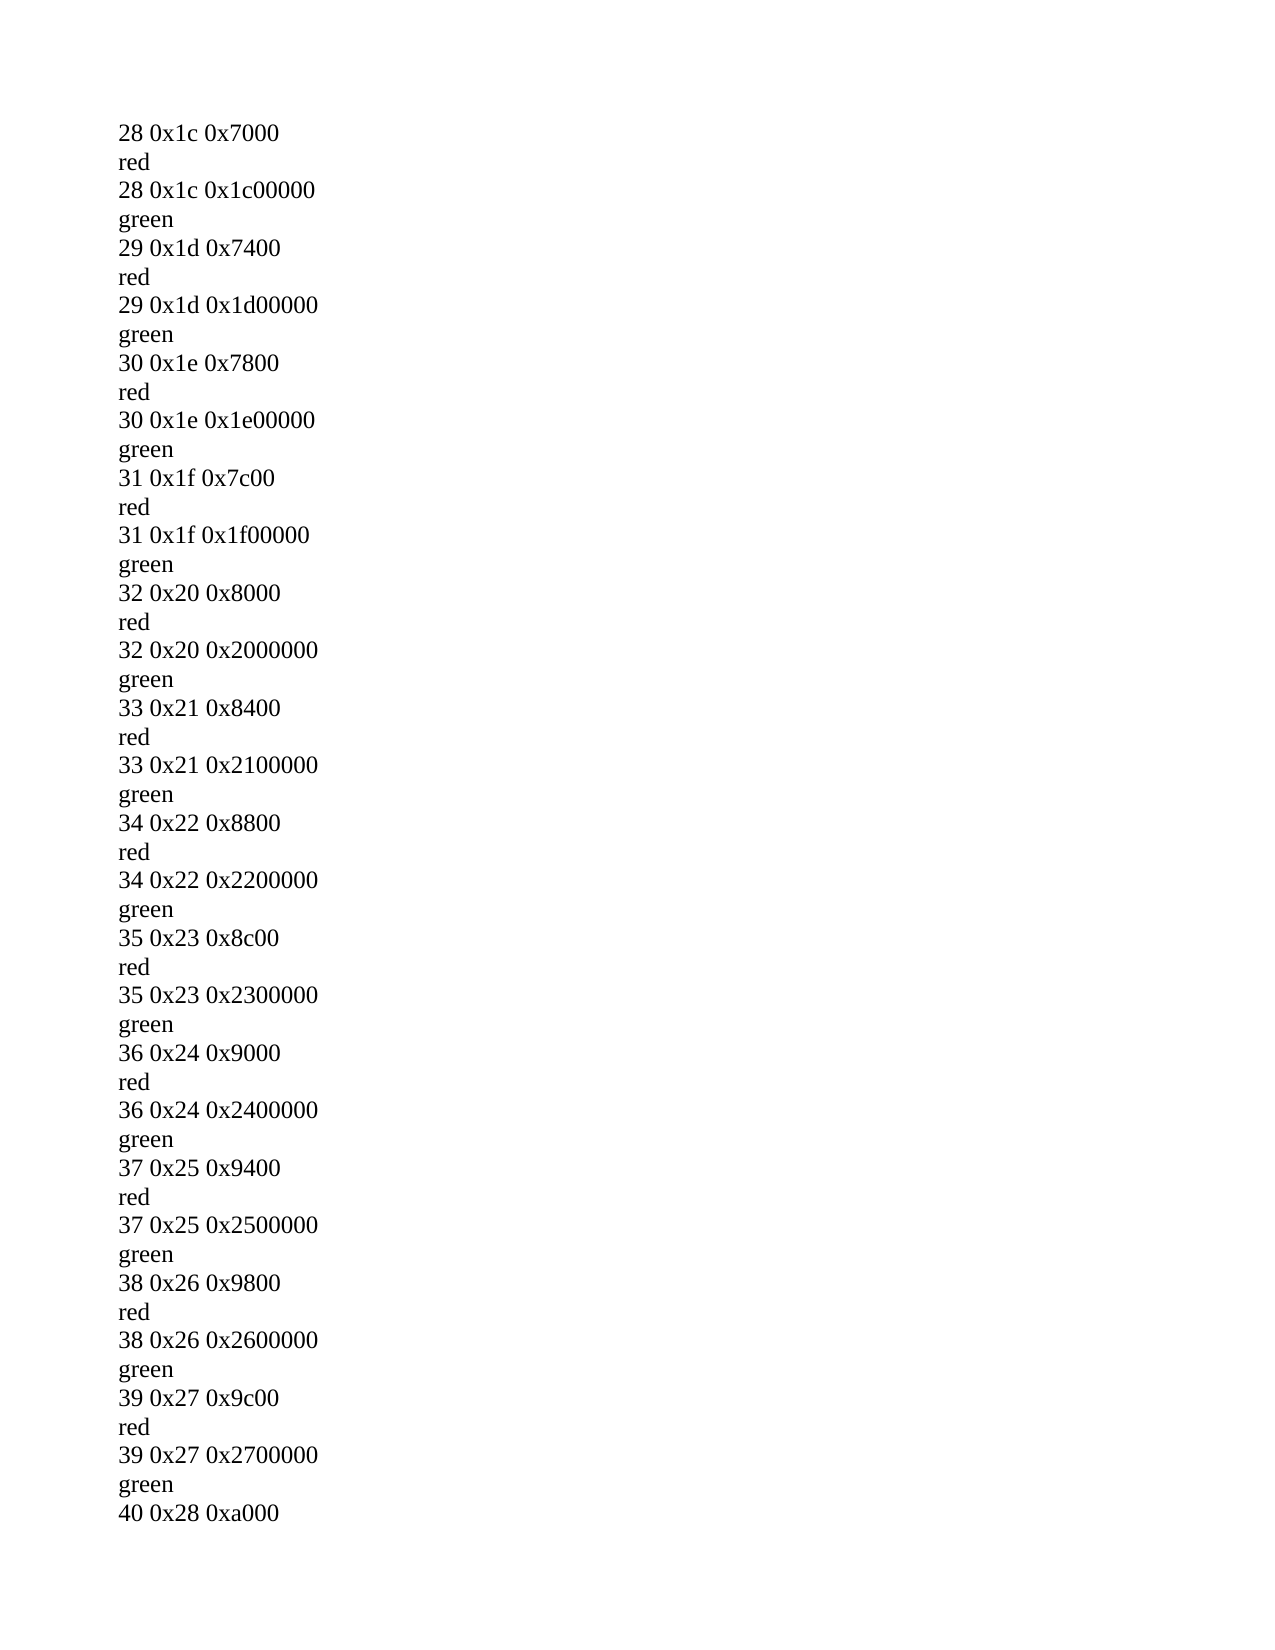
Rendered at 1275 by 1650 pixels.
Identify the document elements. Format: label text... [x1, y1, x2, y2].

text 29 0x1d 0x7400 [118, 233, 1157, 262]
text green [118, 1354, 1157, 1383]
text green [118, 434, 1157, 463]
text red [118, 1182, 1157, 1211]
text 33 0x21 0x2100000 [118, 751, 1157, 779]
text 29 0x1d 0x1d00000 [118, 291, 1157, 319]
text green [118, 549, 1157, 578]
text green [118, 1469, 1157, 1498]
text red [118, 262, 1157, 291]
text 35 0x23 0x8c00 [118, 923, 1157, 952]
text 38 0x26 0x9800 [118, 1268, 1157, 1297]
text 38 0x26 0x2600000 [118, 1326, 1157, 1354]
text red [118, 722, 1157, 751]
text 28 0x1c 0x1c00000 [118, 176, 1157, 204]
text green [118, 779, 1157, 808]
text red [118, 1067, 1157, 1096]
text 33 0x21 0x8400 [118, 693, 1157, 722]
text red [118, 607, 1157, 636]
text green [118, 1239, 1157, 1268]
text green [118, 1009, 1157, 1038]
text 35 0x23 0x2300000 [118, 981, 1157, 1009]
text 34 0x22 0x2200000 [118, 866, 1157, 894]
text 31 0x1f 0x7c00 [118, 463, 1157, 492]
text 40 0x28 0xa000 [118, 1498, 1157, 1527]
text green [118, 319, 1157, 348]
text 32 0x20 0x2000000 [118, 636, 1157, 664]
text 36 0x24 0x9000 [118, 1038, 1157, 1067]
text 37 0x25 0x2500000 [118, 1211, 1157, 1239]
text 31 0x1f 0x1f00000 [118, 521, 1157, 549]
text 37 0x25 0x9400 [118, 1153, 1157, 1182]
text 30 0x1e 0x7800 [118, 348, 1157, 377]
text red [118, 377, 1157, 406]
text red [118, 1412, 1157, 1441]
text red [118, 837, 1157, 866]
text green [118, 894, 1157, 923]
text 36 0x24 0x2400000 [118, 1096, 1157, 1124]
text 32 0x20 0x8000 [118, 578, 1157, 607]
text green [118, 1124, 1157, 1153]
text red [118, 952, 1157, 981]
text 39 0x27 0x9c00 [118, 1383, 1157, 1412]
text green [118, 664, 1157, 693]
text red [118, 492, 1157, 521]
text 30 0x1e 0x1e00000 [118, 406, 1157, 434]
text 34 0x22 0x8800 [118, 808, 1157, 837]
text red [118, 147, 1157, 176]
text 28 0x1c 0x7000 [118, 118, 1157, 147]
text green [118, 204, 1157, 233]
text 39 0x27 0x2700000 [118, 1441, 1157, 1469]
text red [118, 1297, 1157, 1326]
